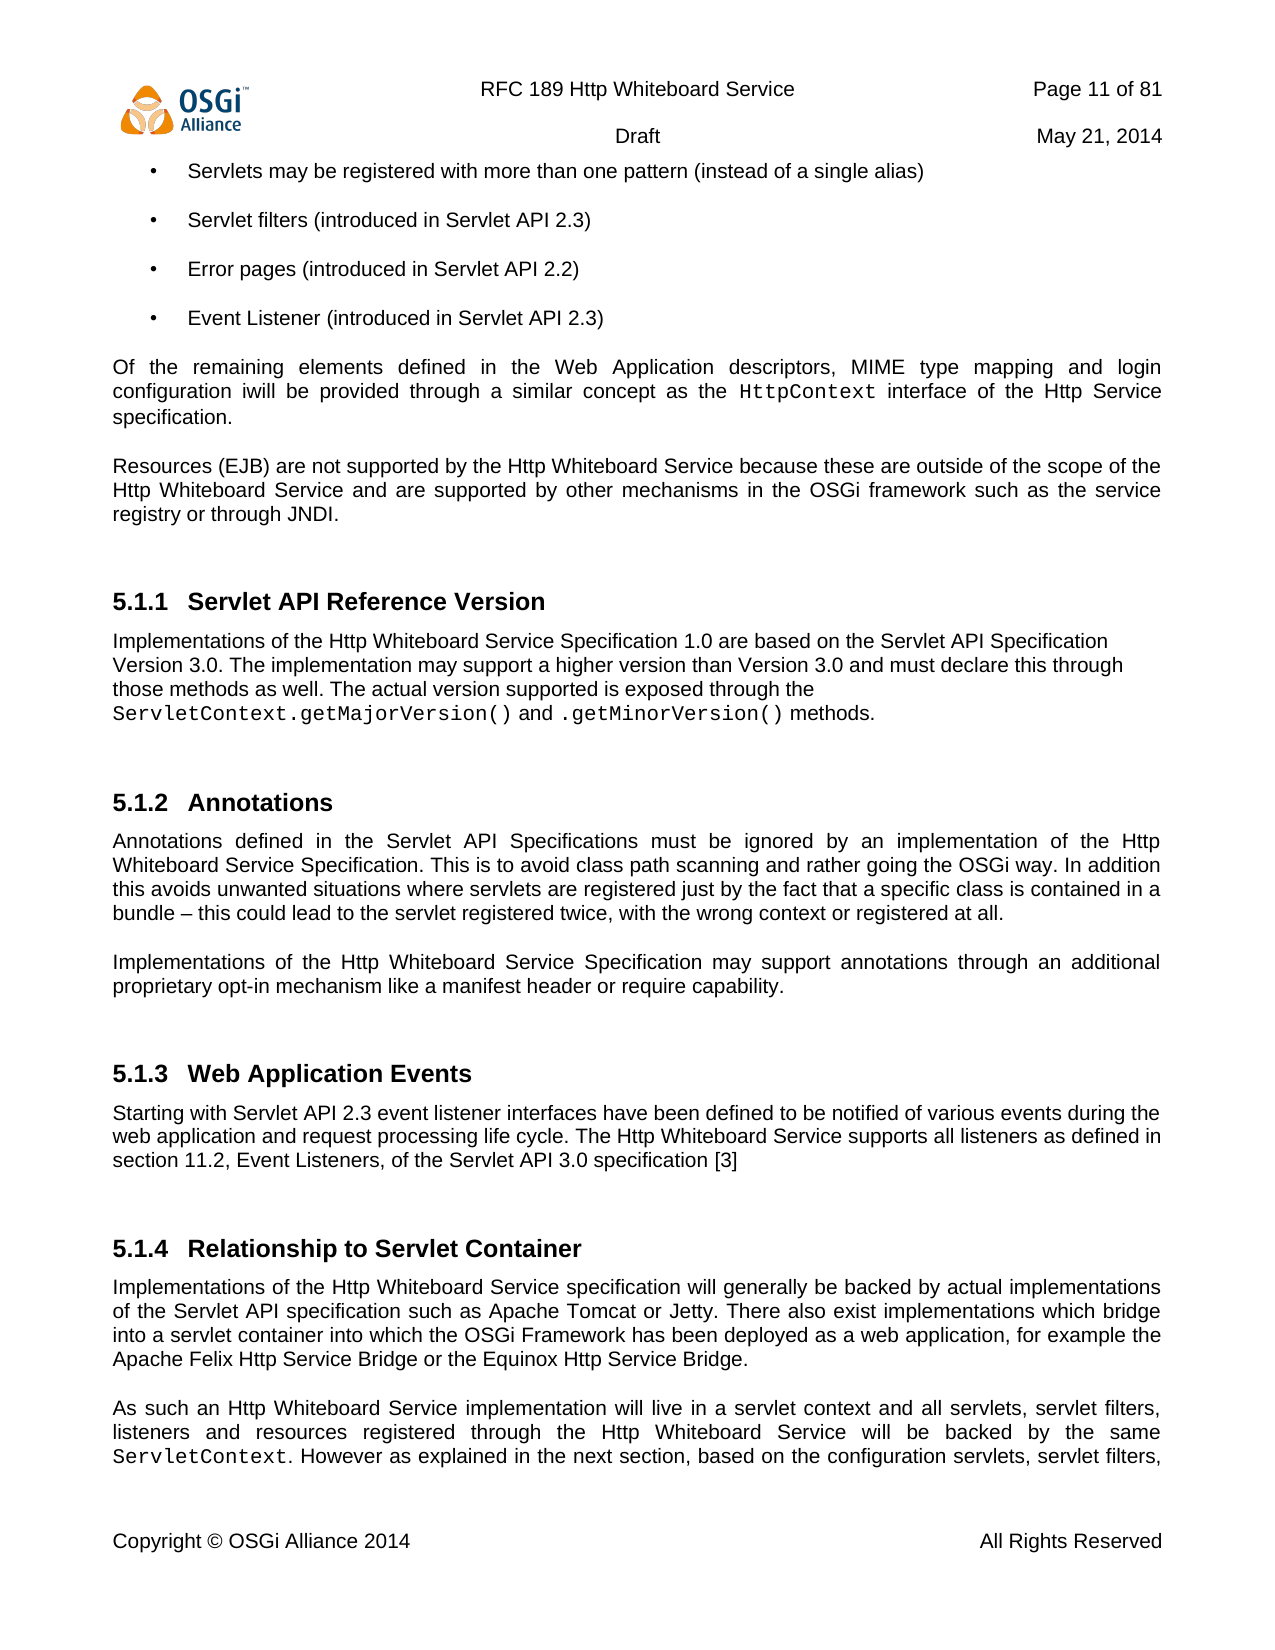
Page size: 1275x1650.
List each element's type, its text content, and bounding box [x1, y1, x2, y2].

text Of the remaining elements defined in the Web Application descriptors, MIME type mapping and login configuration iwill be provided through a similar concept as the HttpContext interface of the Http Service specification. [112, 355, 1162, 429]
list Servlet filters (introduced in Servlet API 2.3) [150, 208, 1162, 232]
text Implementations of the Http Whiteboard Service Specification 1.0 are based on the Servlet API Specification Version 3.0. The implementation may support a higher version than Version 3.0 and must declare this through those methods as well. The actual version supported is exposed through the ServletContext.getMajorVersion() and .getMinorVersion() methods. [112, 628, 1162, 726]
text Annotations defined in the Servlet API Specifications must be ignored by an implementation of the Http Whiteboard Service Specification. This is to avoid class path scanning and rather going the OSGi way. In addition this avoids unwanted situations where servlets are registered just by the fact that a specific class is contained in a bundle – this could lead to the servlet registered twice, with the wrong context or registered at all. [112, 829, 1162, 925]
text Implementations of the Http Whiteboard Service Specification may support annotations through an additional proprietary opt-in mechanism like a manifest header or require capability. [112, 950, 1162, 998]
list Event Listener (introduced in Servlet API 2.3) [150, 306, 1162, 330]
picture [113, 78, 257, 142]
subtitle Annotations [112, 788, 1162, 816]
text As such an Http Whiteboard Service implementation will live in a servlet context and all servlets, servlet filters, listeners and resources registered through the Http Whiteboard Service will be backed by the same ServletContext. However as explained in the next section, based on the configuration servlets, servlet filters, [112, 1396, 1162, 1469]
list Servlets may be registered with more than one pattern (instead of a single alias) [150, 159, 1162, 183]
text Implementations of the Http Whiteboard Service specification will generally be backed by actual implementations of the Servlet API specification such as Apache Tomcat or Jetty. There also exist implementations which bridge into a servlet container into which the OSGi Framework has been deployed as a web application, for example the Apache Felix Http Service Bridge or the Equinox Http Service Bridge. [112, 1275, 1162, 1371]
text Resources (EJB) are not supported by the Http Whiteboard Service because these are outside of the scope of the Http Whiteboard Service and are supported by other mechanisms in the OSGi framework such as the service registry or through JNDI. [112, 454, 1162, 526]
list Error pages (introduced in Servlet API 2.2) [150, 257, 1162, 281]
text Starting with Servlet API 2.3 event listener interfaces have been defined to be notified of various events during the web application and request processing life cycle. The Http Whiteboard Service supports all listeners as defined in section 11.2, Event Listeners, of the Servlet API 3.0 specification [3]. [112, 1100, 1162, 1172]
subtitle Web Application Events [112, 1059, 1162, 1088]
subtitle Servlet API Reference Version [112, 587, 1162, 616]
subtitle Relationship to Servlet Container [112, 1234, 1162, 1262]
